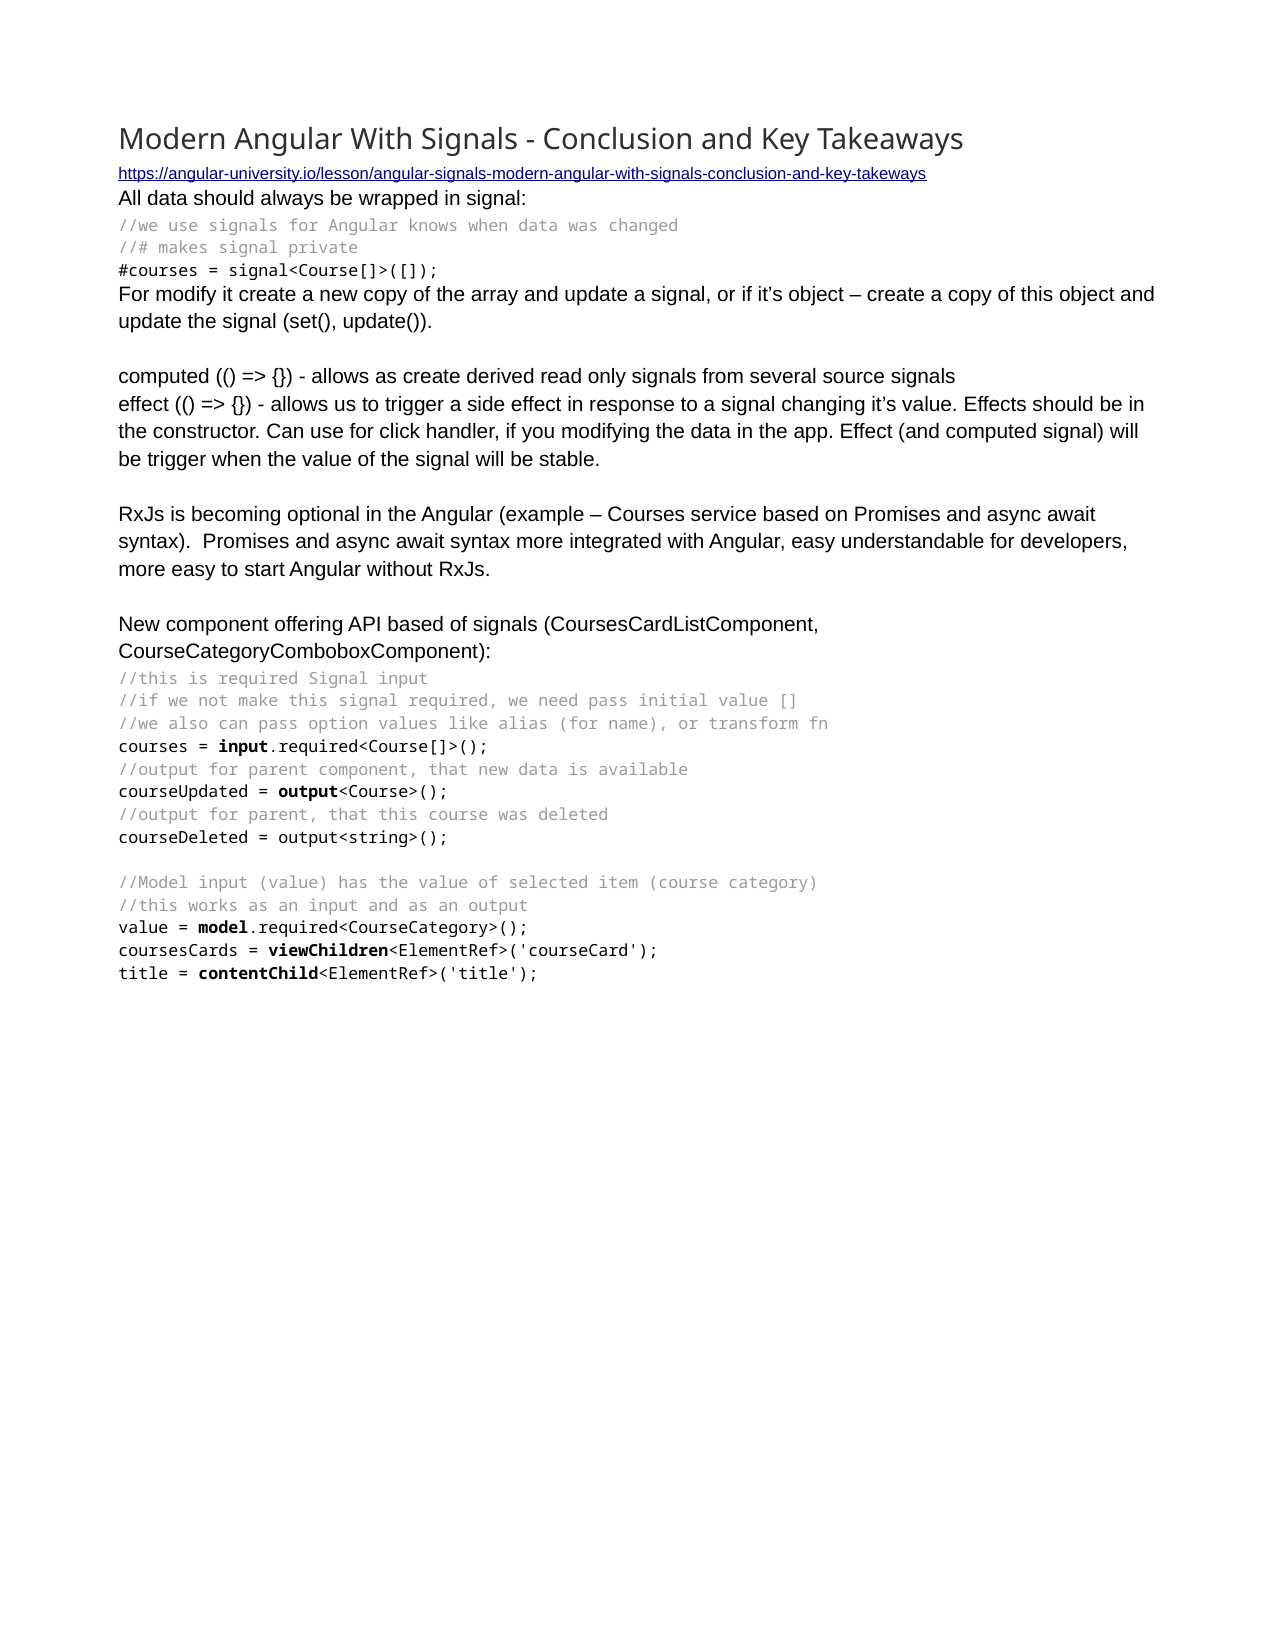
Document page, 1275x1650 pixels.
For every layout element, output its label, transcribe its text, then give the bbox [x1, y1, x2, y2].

text https://angular-university.io/lesson/angular-signals-modern-angular-with-signals-conclusion-and-key-takeways [118, 164, 1157, 183]
text courseDeleted = output<string>(); [118, 825, 1157, 848]
text //this is required Signal input [118, 666, 1157, 689]
text New component offering API based of signals (CoursesCardListComponent, CourseCategoryComboboxComponent): [118, 611, 1157, 663]
text coursesCards = viewChildren<ElementRef>('courseCard'); [118, 939, 1157, 962]
text //we also can pass option values like alias (for name), or transform fn [118, 712, 1157, 734]
text title = contentChild<ElementRef>('title'); [118, 962, 1157, 984]
text courseUpdated = output<Course>(); [118, 780, 1157, 803]
text computed (() => {}) - allows as create derived read only signals from several source signals [118, 364, 1157, 388]
text All data should always be wrapped in signal: [118, 186, 1157, 210]
text For modify it create a new copy of the array and update a signal, or if it’s object – create a copy of this object and update the signal (set(), update()). [118, 281, 1157, 333]
text //output for parent component, that new data is available [118, 757, 1157, 780]
text //Model input (value) has the value of selected item (course category) [118, 871, 1157, 893]
text RxJs is becoming optional in the Angular (example – Courses service based on Promises and async await syntax). Promises and async await syntax more integrated with Angular, easy understandable for developers, more easy to start Angular without RxJs. [118, 501, 1157, 580]
text #courses = signal<Course[]>([]); [118, 259, 1157, 281]
text //# makes signal private [118, 236, 1157, 259]
text //we use signals for Angular knows when data was changed [118, 213, 1157, 236]
text effect (() => {}) - allows us to trigger a side effect in response to a signal changing it’s value. Effects should be in the constructor. Can use for click handler, if you modifying the data in the app. Effect (and computed signal) will be trigger when the value of the signal will be stable. [118, 391, 1157, 470]
text //this works as an input and as an output [118, 893, 1157, 916]
text value = model.required<CourseCategory>(); [118, 916, 1157, 939]
text //if we not make this signal required, we need pass initial value [] [118, 689, 1157, 712]
text Modern Angular With Signals - Conclusion and Key Takeaways [118, 118, 1157, 158]
text //output for parent, that this course was deleted [118, 803, 1157, 825]
text courses = input.required<Course[]>(); [118, 734, 1157, 757]
